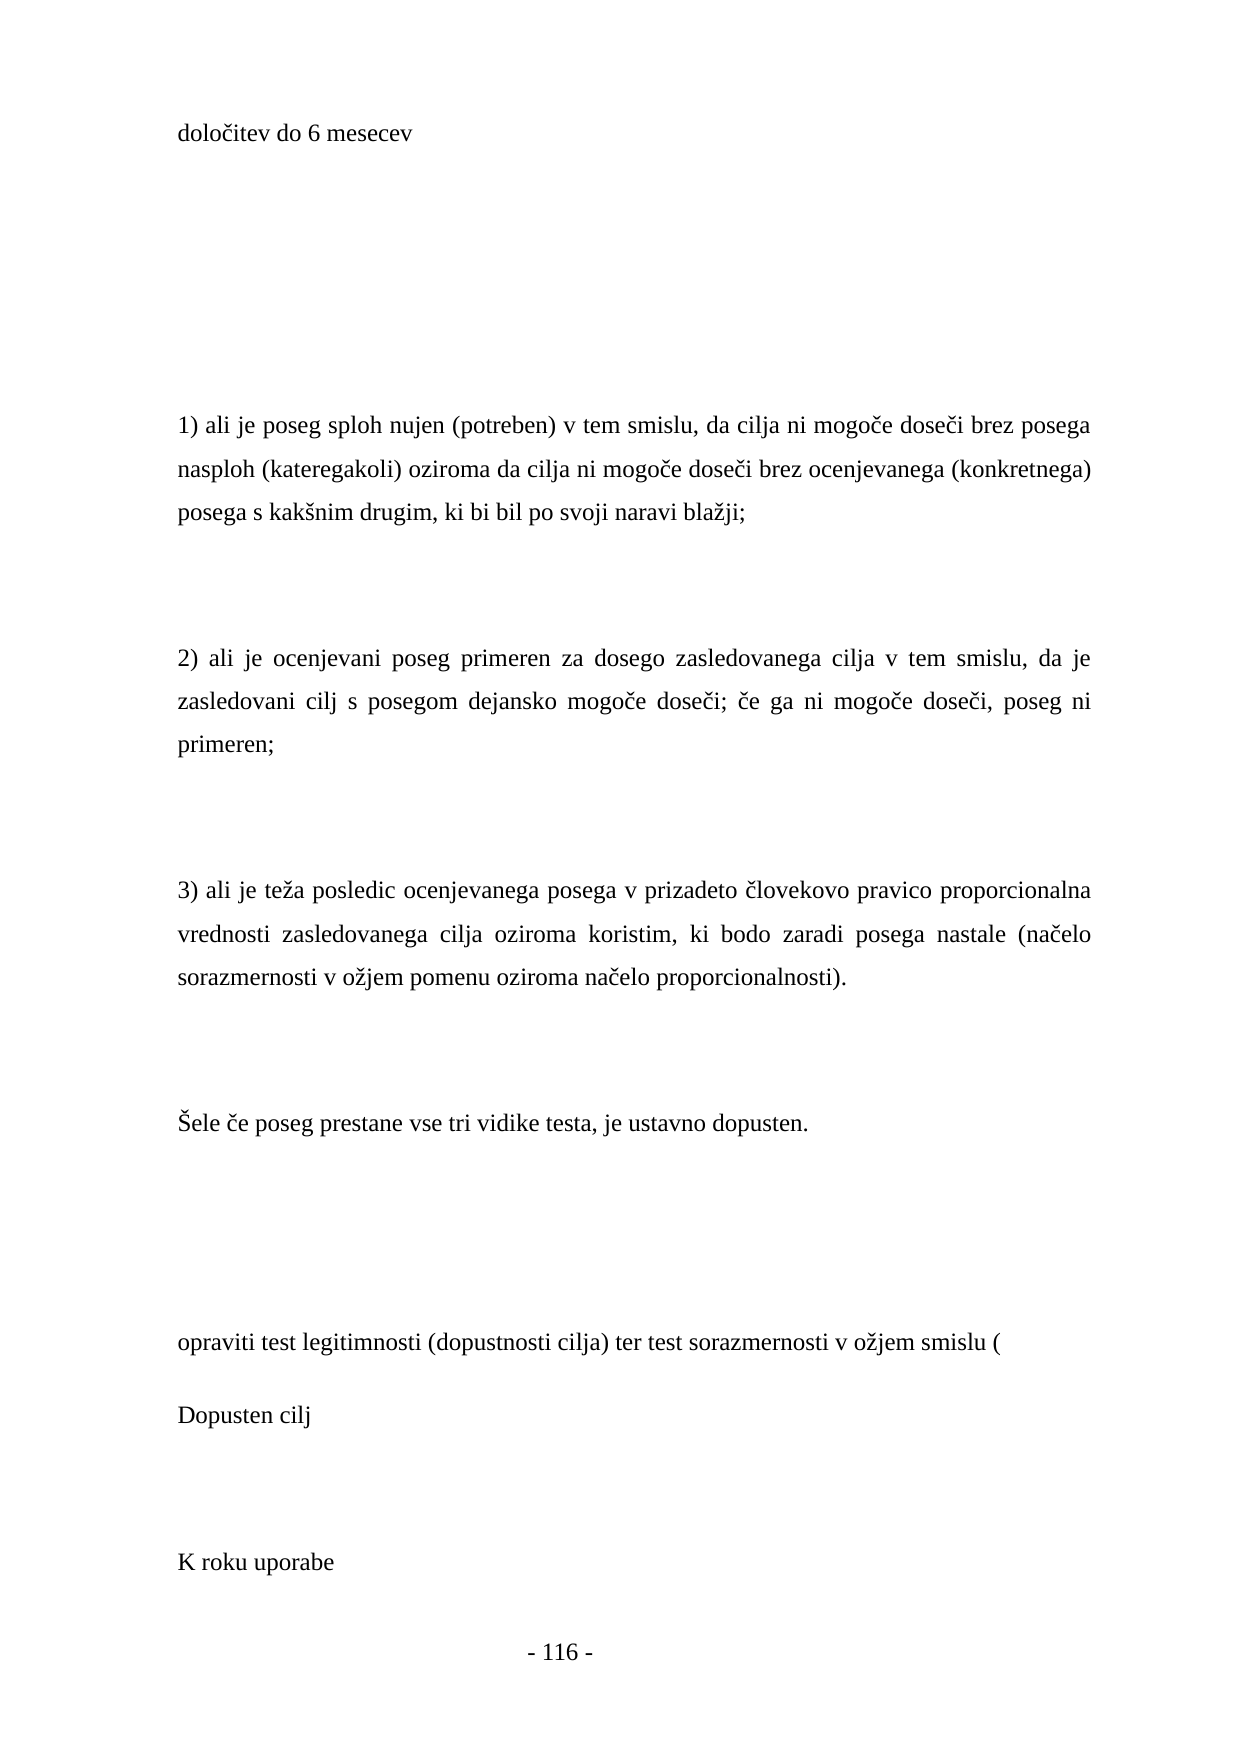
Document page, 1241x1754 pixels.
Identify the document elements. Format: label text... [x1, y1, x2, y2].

text opraviti test legitimnosti (dopustnosti cilja) ter test sorazmernosti v ožjem smislu ( [177, 1327, 1093, 1356]
text 2) ali je ocenjevani poseg primeren za dosego zasledovanega cilja v tem smislu, da je zasledovani cilj s posegom dejansko mogoče doseči; če ga ni mogoče doseči, poseg ni primeren; [177, 643, 1093, 758]
text Dopusten cilj [177, 1401, 1093, 1429]
text določitev do 6 mesecev [177, 118, 1093, 147]
text Šele če poseg prestane vse tri vidike testa, je ustavno dopusten. [177, 1108, 1093, 1137]
text 3) ali je teža posledic ocenjevanega posega v prizadeto človekovo pravico proporcionalna vrednosti zasledovanega cilja oziroma koristim, ki bodo zaradi posega nastale (načelo sorazmernosti v ožjem pomenu oziroma načelo proporcionalnosti). [177, 876, 1093, 991]
text 1) ali je poseg sploh nujen (potreben) v tem smislu, da cilja ni mogoče doseči brez posega nasploh (kateregakoli) oziroma da cilja ni mogoče doseči brez ocenjevanega (konkretnega) posega s kakšnim drugim, ki bi bil po svoji naravi blažji; [177, 411, 1093, 526]
text K roku uporabe [177, 1547, 1093, 1576]
